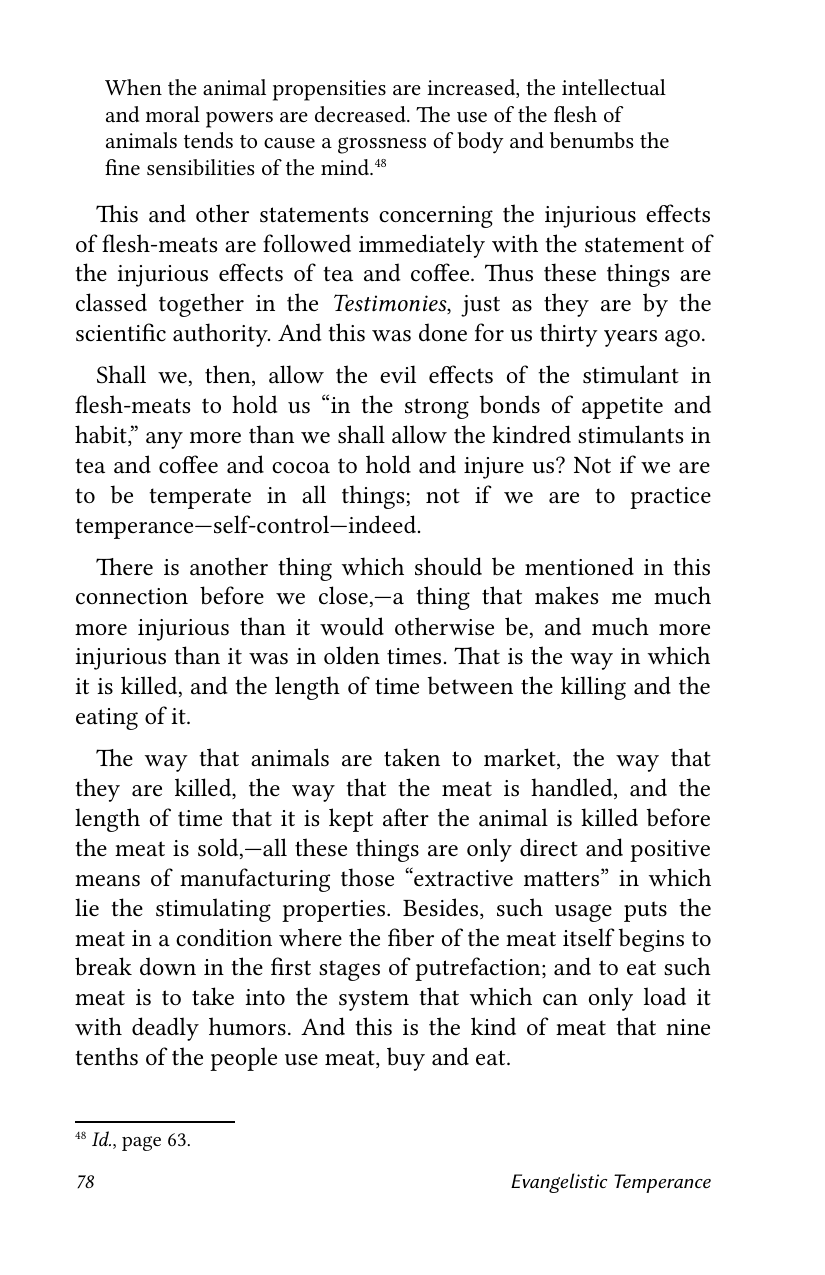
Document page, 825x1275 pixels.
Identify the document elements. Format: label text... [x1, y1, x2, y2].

text Id., page 63. [75, 1128, 712, 1152]
text This and other statements concerning the injurious effects of flesh-meats are followed immediately with the statement of the injurious effects of tea and coffee. Thus these things are classed together in the Testimonies, just as they are by the scientific authority. And this was done for us thirty years ago. [75, 200, 712, 348]
text Shall we, then, allow the evil effects of the stimulant in flesh-meats to hold us “in the strong bonds of appetite and habit,” any more than we shall allow the kindred stimulants in tea and coffee and cocoa to hold and injure us? Not if we are to be temperate in all things; not if we are to practice temperance—self-control—indeed. [75, 361, 712, 539]
text The way that animals are taken to market, the way that they are killed, the way that the meat is handled, and the length of time that it is kept after the animal is killed before the meat is sold,—all these things are only direct and positive means of manufacturing those “extractive matters” in which lie the stimulating properties. Besides, such usage puts the meat in a condition where the fiber of the meat itself begins to break down in the first stages of putrefaction; and to eat such meat is to take into the system that which can only load it with deadly humors. And this is the kind of meat that nine tenths of the people use meat, buy and eat. [75, 744, 712, 1072]
text There is another thing which should be mentioned in this connection before we close,—a thing that makes me much more injurious than it would otherwise be, and much more injurious than it was in olden times. That is the way in which it is killed, and the length of time between the killing and the eating of it. [75, 553, 712, 731]
text When the animal propensities are increased, the intellectual and moral powers are decreased. The use of the flesh of animals tends to cause a grossness of body and benumbs the fine sensibilities of the mind. [105, 75, 682, 181]
